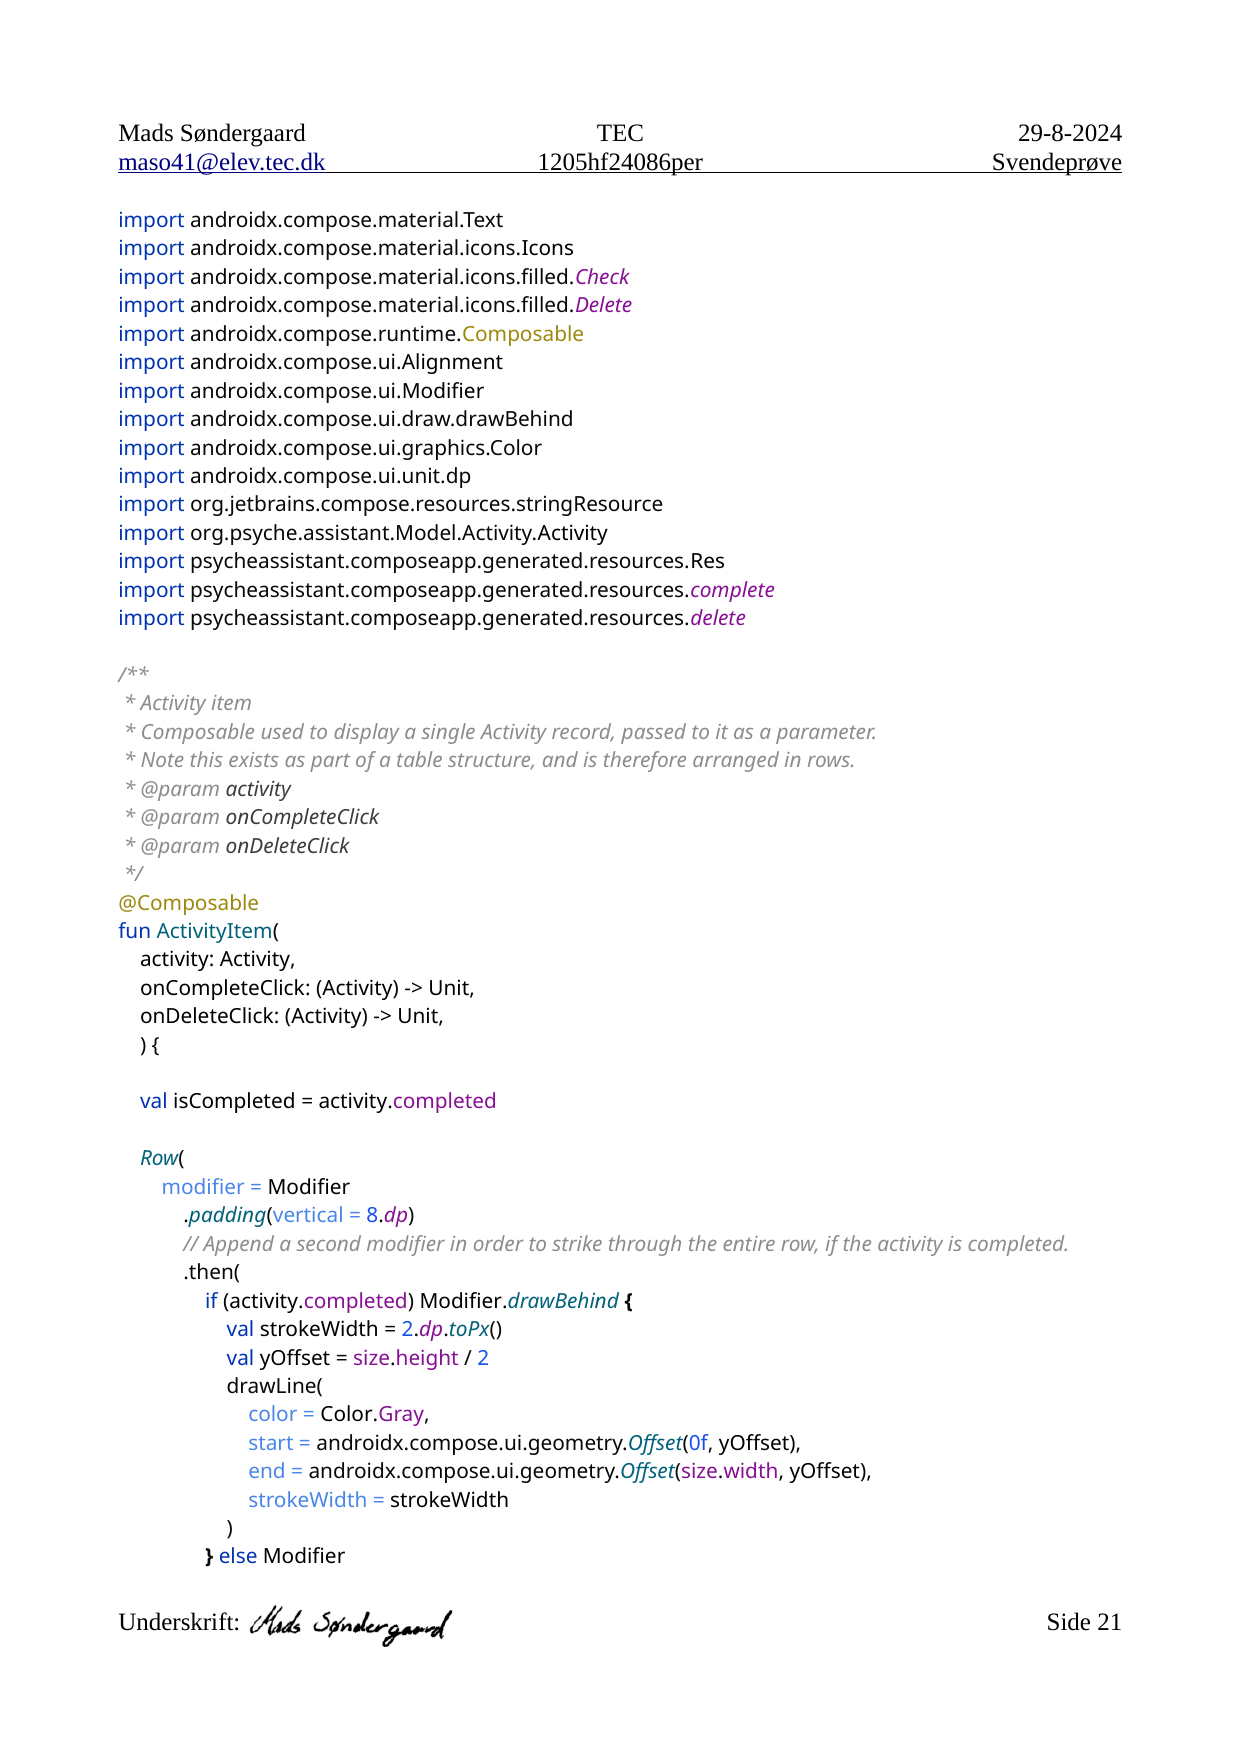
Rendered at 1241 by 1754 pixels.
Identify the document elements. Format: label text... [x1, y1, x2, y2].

text import androidx.compose.material.Text import androidx.compose.material.icons.Icons import androidx.compose.material.icons.filled.Check import androidx.compose.material.icons.filled.Delete import androidx.compose.runtime.Composable import androidx.compose.ui.Alignment import androidx.compose.ui.Modifier import androidx.compose.ui.draw.drawBehind import androidx.compose.ui.graphics.Color import androidx.compose.ui.unit.dp import org.jetbrains.compose.resources.stringResource import org.psyche.assistant.Model.Activity.Activity import psycheassistant.composeapp.generated.resources.Res import psycheassistant.composeapp.generated.resources.complete import psycheassistant.composeapp.generated.resources.delete /** * Activity item * Composable used to display a single Activity record, passed to it as a parameter. * Note this exists as part of a table structure, and is therefore arranged in rows. * @param activity * @param onCompleteClick * @param onDeleteClick */ @Composable fun ActivityItem( activity: Activity, onCompleteClick: (Activity) -> Unit, onDeleteClick: (Activity) -> Unit, ) { val isCompleted = activity.completed Row( modifier = Modifier .padding(vertical = 8.dp) // Append a second modifier in order to strike through the entire row, if the activity is completed. .then( if (activity.completed) Modifier.drawBehind { val strokeWidth = 2.dp.toPx() val yOffset = size.height / 2 drawLine( color = Color.Gray, start = androidx.compose.ui.geometry.Offset(0f, yOffset), end = androidx.compose.ui.geometry.Offset(size.width, yOffset), strokeWidth = strokeWidth ) } else Modifier [118, 205, 1122, 1570]
picture [244, 1600, 458, 1647]
